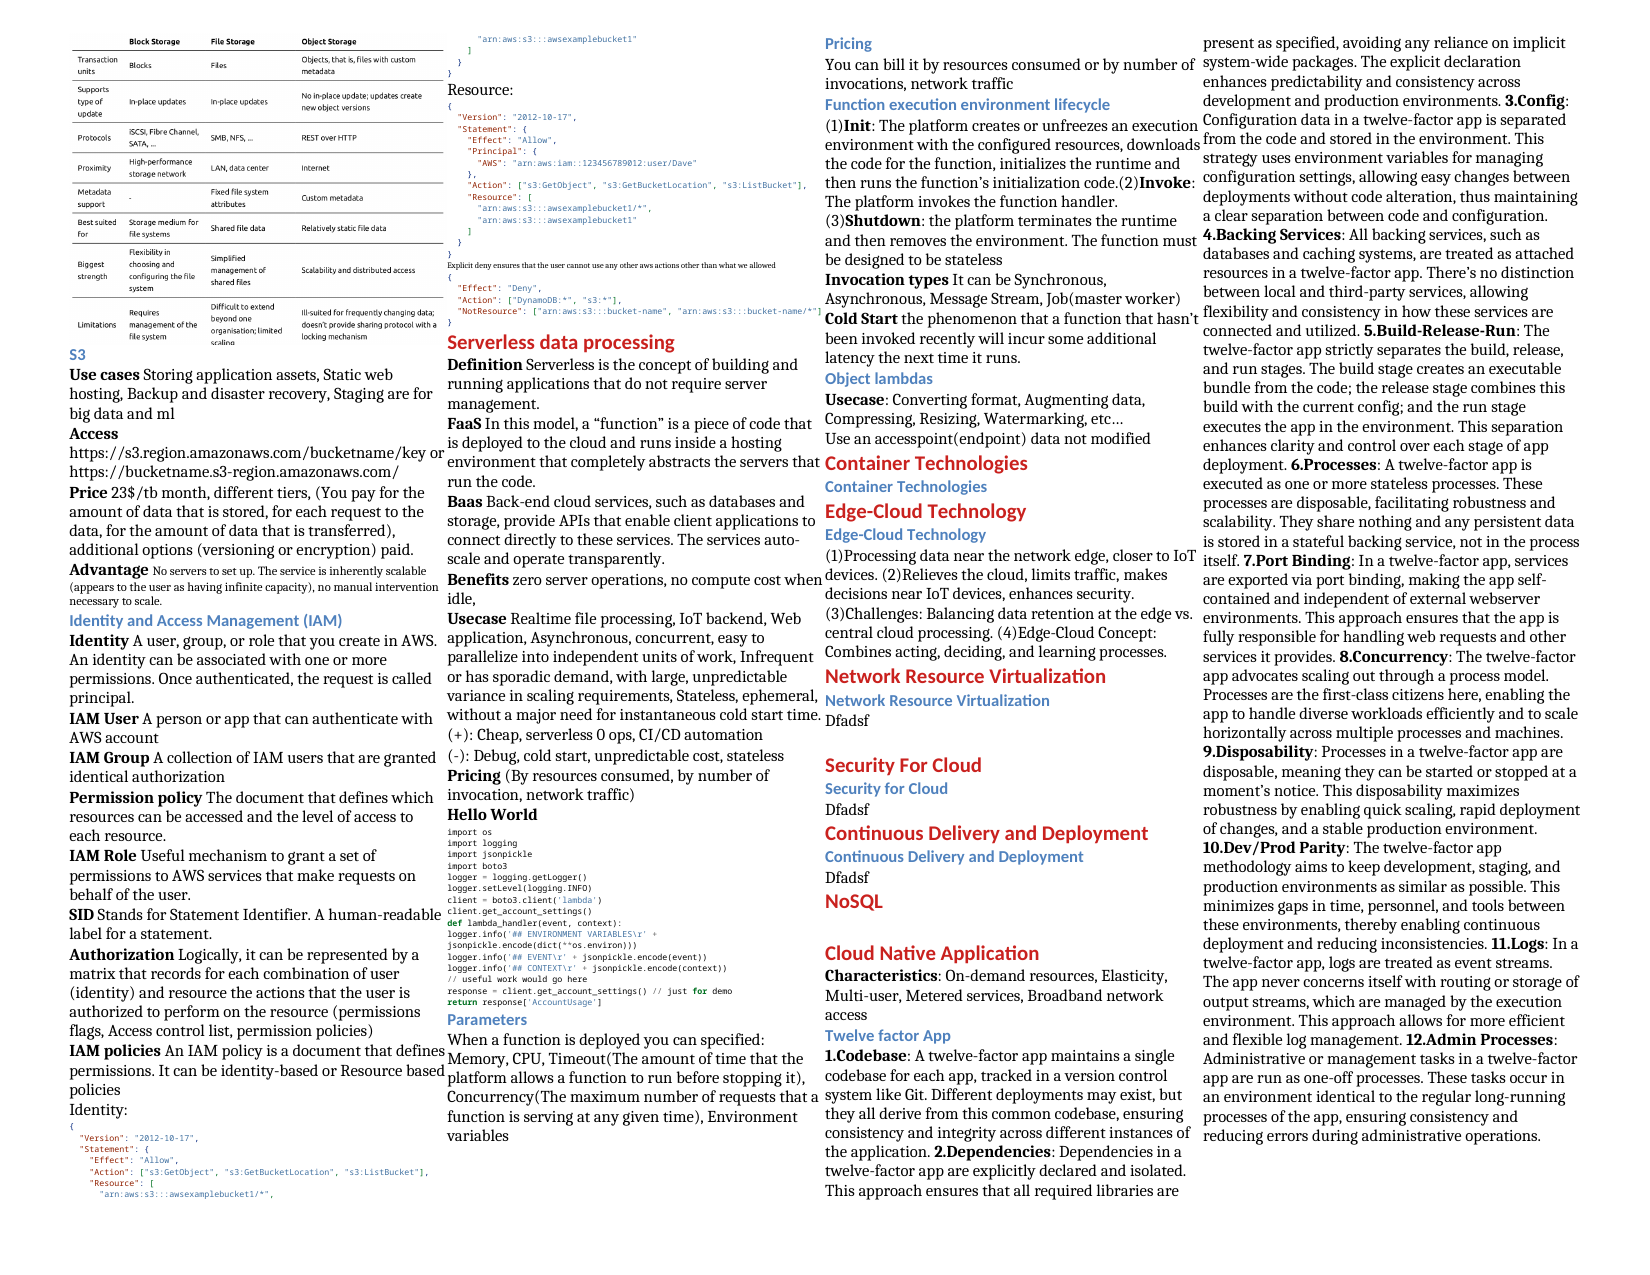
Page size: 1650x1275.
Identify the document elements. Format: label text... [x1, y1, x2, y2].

text (+): Cheap, serverless 0 ops, CI/CD automation [447, 726, 825, 745]
text Price 23$/tb month, different tiers, (You pay for the amount of data that is stored, for each request to the data, for the amount of data that is transferred), additional options (versioning or encryption) paid. [69, 483, 447, 560]
text Use cases Storing application assets, Static web hosting, Backup and disaster recovery, Staging are for big data and ml [69, 366, 447, 423]
text IAM policies An IAM policy is a document that defines permissions. It can be identity-based or Resource based policies [69, 1042, 447, 1099]
text "arn:aws:s3:::awsexamplebucket1" ] } } [447, 34, 825, 79]
subtitle Continuous Delivery and Deployment [825, 847, 1203, 867]
text Authorization Logically, it can be represented by a matrix that records for each combination of user (identity) and resource the actions that the user is authorized to perform on the resource (permissions flags, Access control list, permission policies) [69, 945, 447, 1041]
text Dfadsf [825, 868, 1203, 887]
text IAM Role Useful mechanism to grant a set of permissions to AWS services that make requests on behalf of the user. [69, 847, 447, 904]
subtitle Container Technologies [825, 476, 1203, 497]
text Benefits zero server operations, no compute cost when idle, [447, 570, 825, 608]
text Explicit deny ensures that the user cannot use any other aws actions other than what we allowed [447, 261, 825, 270]
subtitle Security for Cloud [825, 778, 1203, 799]
subtitle S3 [69, 345, 447, 364]
text Access https://s3.region.amazonaws.com/bucketname/key or https://bucketname.s3-region.amazonaws.com/ [69, 424, 447, 482]
text When a function is deployed you can specified: Memory, CPU, Timeout(The amount of time that the platform allows a function to run before stopping it), Concurrency(The maximum number of requests that a function is serving at any given time), Environment variables [447, 1030, 825, 1145]
text Invocation types It can be Synchronous, Asynchronous, Message Stream, Job(master worker) [825, 271, 1203, 309]
text FaaS In this model, a “function” is a piece of code that is deployed to the cloud and runs inside a hosting environment that completely abstracts the servers that run the code. [447, 414, 825, 491]
text { "Effect": "Deny", "Action": ["DynamoDB:*", "s3:*"], "NotResource": ["arn:aws:s3:::bucket-name", "arn:aws:s3:::bucket-name/*"] } [447, 271, 825, 328]
text (3)Challenges: Balancing data retention at the edge vs. central cloud processing. (4)Edge-Cloud Concept: Combines acting, deciding, and learning processes. [825, 604, 1203, 662]
picture [69, 33, 447, 345]
text Advantage No servers to set up. The service is inherently scalable (appears to the user as having infinite capacity), no manual intervention necessary to scale. [69, 561, 447, 609]
text Pricing (By resources consumed, by number of invocation, network traffic) [447, 766, 825, 805]
subtitle Edge-Cloud Technology [825, 524, 1203, 545]
subtitle Function execution environment lifecycle [825, 94, 1203, 115]
text (1)Init: The platform creates or unfreezes an execution environment with the configured resources, downloads the code for the function, initializes the runtime and then runs the function’s initialization code.(2)Invoke: The platform invokes the function handler.(3)Shutdown: the platform terminates the runtime and then removes the environment. The function must be designed to be stateless [825, 116, 1203, 269]
text Characteristics: On-demand resources, Elasticity, Multi-user, Metered services, Broadband network access [825, 967, 1203, 1024]
subtitle Network Resource Virtualization [825, 663, 1203, 689]
text { "Version": "2012-10-17", "Statement": { "Effect": "Allow", "Principal": { "AWS": "arn:aws:iam::123456789012:user/Dave" }, "Action": ["s3:GetObject", "s3:GetBucketLocation", "s3:ListBucket"], "Resource": [ "arn:aws:s3:::awsexamplebucket1/*", "arn:aws:s3:::awsexamplebucket1" ] } } [447, 101, 825, 259]
text Permission policy The document that defines which resources can be accessed and the level of access to each resource. [69, 788, 447, 846]
text (1)Processing data near the network edge, closer to IoT devices. (2)Relieves the cloud, limits traffic, makes decisions near IoT devices, enhances security. [825, 546, 1203, 603]
subtitle Edge-Cloud Technology [825, 498, 1203, 523]
text Usecase: Converting format, Augmenting data, Compressing, Resizing, Watermarking, etc… [825, 390, 1203, 428]
text Definition Serverless is the concept of building and running applications that do not require server management. [447, 356, 825, 413]
text IAM User A person or app that can authenticate with AWS account [69, 709, 447, 747]
text SID Stands for Statement Identifier. A human-readable label for a statement. [69, 905, 447, 944]
text Dfadsf [825, 800, 1203, 819]
subtitle Continuous Delivery and Deployment [825, 820, 1203, 846]
text Use an accesspoint(endpoint) data not modified [825, 429, 1203, 449]
text Hello World [447, 806, 825, 825]
subtitle Cloud Native Application [825, 940, 1203, 966]
subtitle Serverless data processing [447, 329, 825, 355]
subtitle Security For Cloud [825, 752, 1203, 777]
text Usecase Realtime file processing, IoT backend, Web application, Asynchronous, concurrent, easy to parallelize into independent units of work, Infrequent or has sporadic demand, with large, unpredictable variance in scaling requirements, Stateless, ephemeral, without a major need for instantaneous cold start time. [447, 609, 825, 724]
subtitle Twelve factor App [825, 1025, 1203, 1046]
text IAM Group A collection of IAM users that are granted identical authorization [69, 749, 447, 787]
text { "Version": "2012-10-17", "Statement": { "Effect": "Allow", "Action": ["s3:GetObject", "s3:GetBucketLocation", "s3:ListBucket"], "Resource": [ "arn:aws:s3:::awsexamplebucket1/*", [69, 1121, 447, 1200]
text Identity: [69, 1101, 447, 1120]
text 1.Codebase: A twelve-factor app maintains a single codebase for each app, tracked in a version control system like Git. Different deployments may exist, but they all derive from this common codebase, ensuring consistency and integrity across different instances of the application. 2.Dependencies: Dependencies in a twelve-factor app are explicitly declared and isolated. This approach ensures that all required libraries are present as specified, avoiding any reliance on implicit system-wide packages. The explicit declaration enhances predictability and consistency across development and production environments. 3.Config: Configuration data in a twelve-factor app is separated from the code and stored in the environment. This strategy uses environment variables for managing configuration settings, allowing easy changes between deployments without code alteration, thus maintaining a clear separation between code and configuration. 4.Backing Services: All backing services, such as databases and caching systems, are treated as attached resources in a twelve-factor app. There’s no distinction between local and third-party services, allowing flexibility and consistency in how these services are connected and utilized. 5.Build-Release-Run: The twelve-factor app strictly separates the build, release, and run stages. The build stage creates an executable bundle from the code; the release stage combines this build with the current config; and the run stage executes the app in the environment. This separation enhances clarity and control over each stage of app deployment. 6.Processes: A twelve-factor app is executed as one or more stateless processes. These processes are disposable, facilitating robustness and scalability. They share nothing and any persistent data is stored in a stateful backing service, not in the process itself. 7.Port Binding: In a twelve-factor app, services are exported via port binding, making the app self-contained and independent of external webserver environments. This approach ensures that the app is fully responsible for handling web requests and other services it provides. 8.Concurrency: The twelve-factor app advocates scaling out through a process model. Processes are the first-class citizens here, enabling the app to handle diverse workloads efficiently and to scale horizontally across multiple processes and machines. 9.Disposability: Processes in a twelve-factor app are disposable, meaning they can be started or stopped at a moment’s notice. This disposability maximizes robustness by enabling quick scaling, rapid deployment of changes, and a stable production environment. 10.Dev/Prod Parity: The twelve-factor app methodology aims to keep development, staging, and production environments as similar as possible. This minimizes gaps in time, personnel, and tools between these environments, thereby enabling continuous deployment and reducing inconsistencies. 11.Logs: In a twelve-factor app, logs are treated as event streams. The app never concerns itself with routing or storage of output streams, which are managed by the execution environment. This approach allows for more efficient and flexible log management. 12.Admin Processes: Administrative or management tasks in a twelve-factor app are run as one-off processes. These tasks occur in an environment identical to the regular long-running processes of the app, ensuring consistency and reducing errors during administrative operations. [825, 34, 1581, 1200]
text Identity A user, group, or role that you create in AWS. An identity can be associated with one or more permissions. Once authenticated, the request is called principal. [69, 631, 447, 708]
subtitle Identity and Access Management (IAM) [69, 610, 447, 630]
subtitle Network Resource Virtualization [825, 690, 1203, 710]
text (-): Debug, cold start, unpredictable cost, stateless [447, 746, 825, 765]
text import os import logging import jsonpickle import boto3 logger = logging.getLogger() logger.setLevel(logging.INFO) client = boto3.client('lambda') client.get_account_settings() def lambda_handler(event, context): logger.info('## ENVIRONMENT VARIABLES\r' + jsonpickle.encode(dict(**os.environ))) logger.info('## EVENT\r' + jsonpickle.encode(event)) logger.info('## CONTEXT\r' + jsonpickle.encode(context)) // useful work would go here response = client.get_account_settings() // just for demo return response['AccountUsage'] [447, 826, 825, 1008]
subtitle NoSQL [825, 888, 1203, 914]
text You can bill it by resources consumed or by number of invocations, network traffic [825, 55, 1203, 93]
text Cold Start the phenomenon that a function that hasn’t been invoked recently will incur some additional latency the next time it runs. [825, 310, 1203, 367]
text Dfadsf [825, 711, 1203, 730]
subtitle Parameters [447, 1009, 825, 1029]
text Baas Back-end cloud services, such as databases and storage, provide APIs that enable client applications to connect directly to these services. The services auto-scale and operate transparently. [447, 492, 825, 569]
subtitle Pricing [825, 34, 1203, 54]
subtitle Container Technologies [825, 450, 1203, 475]
text Resource: [447, 80, 825, 99]
subtitle Object lambdas [825, 369, 1203, 389]
